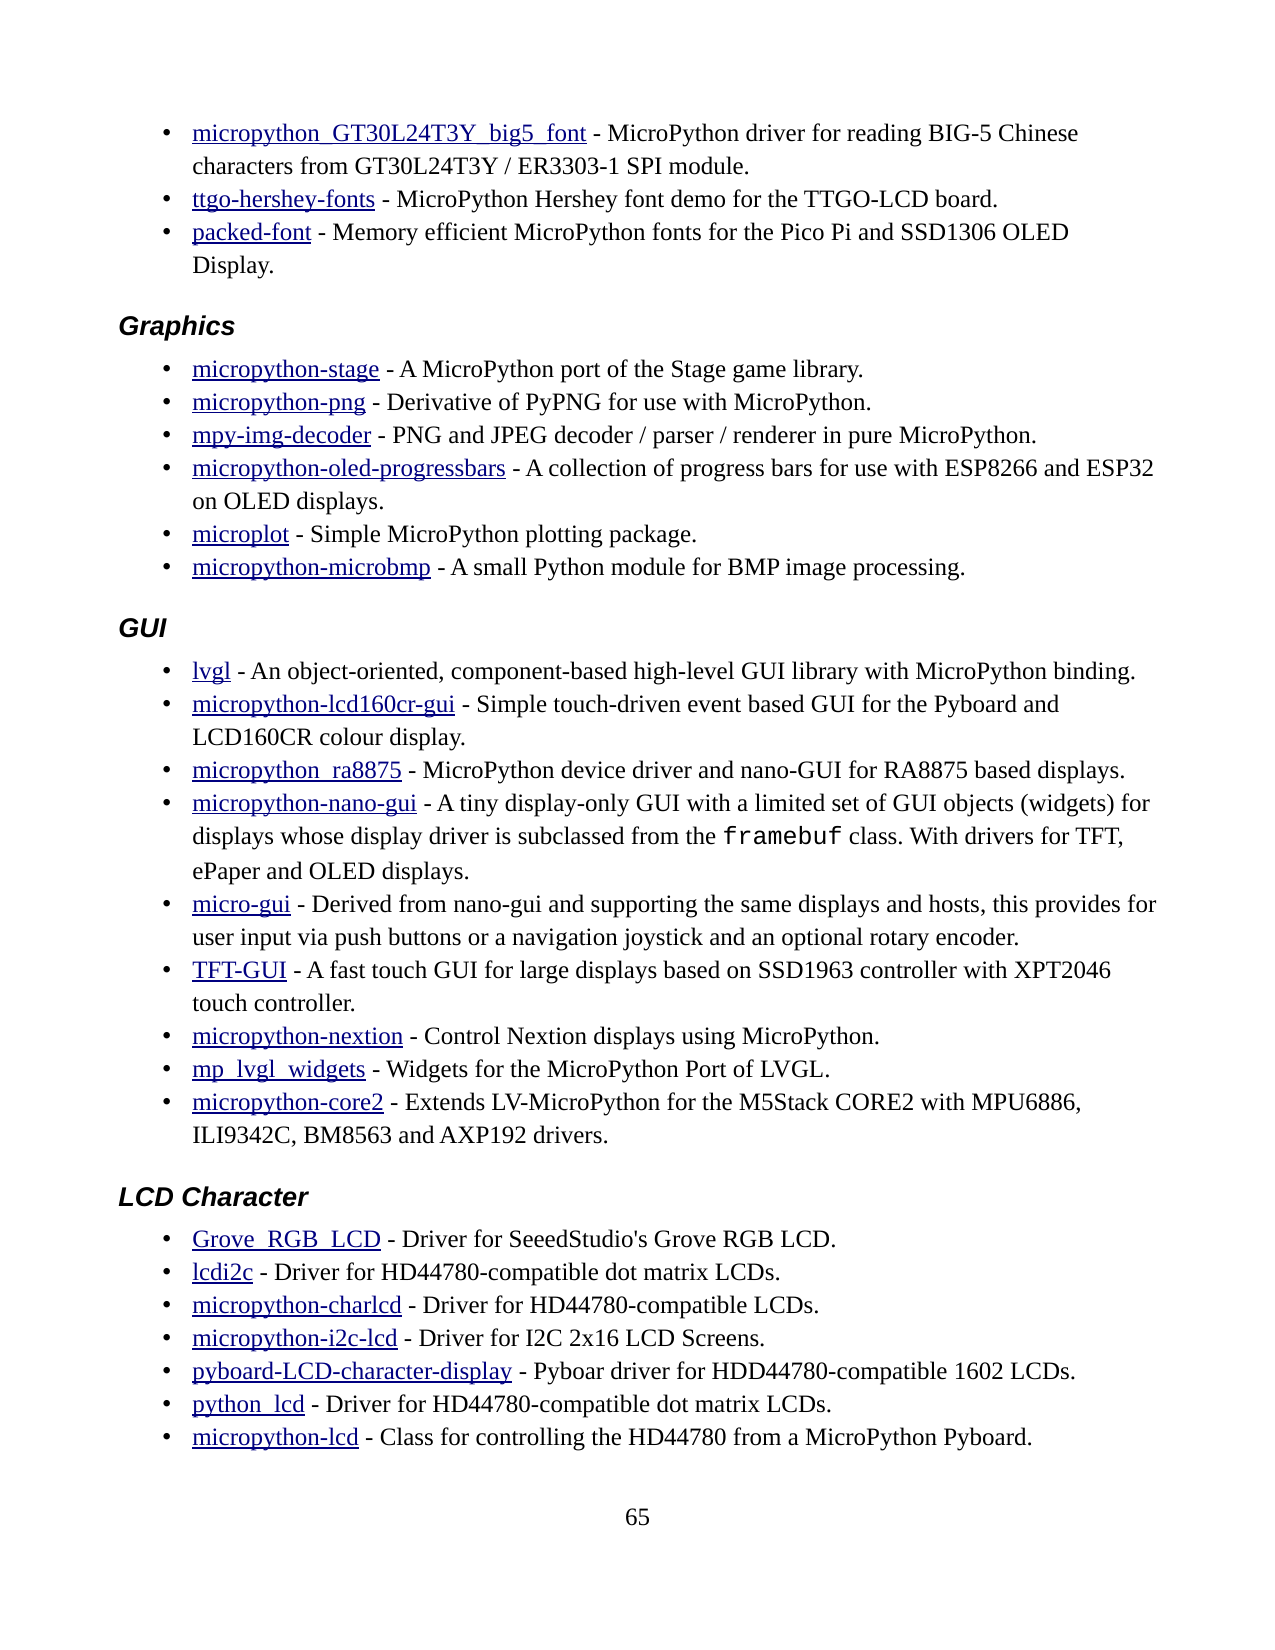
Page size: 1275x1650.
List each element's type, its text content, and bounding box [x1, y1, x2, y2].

list TFT-GUI - A fast touch GUI for large displays based on SSD1963 controller with XPT2046 touch controller. [162, 955, 1157, 1017]
list micropython-lcd160cr-gui - Simple touch-driven event based GUI for the Pyboard and LCD160CR colour display. [162, 689, 1157, 751]
list micropython-oled-progressbars - A collection of progress bars for use with ESP8266 and ESP32 on OLED displays. [162, 453, 1157, 515]
list micropython-core2 - Extends LV-MicroPython for the M5Stack CORE2 with MPU6886, ILI9342C, BM8563 and AXP192 drivers. [162, 1087, 1157, 1149]
list python_lcd - Driver for HD44780-compatible dot matrix LCDs. [162, 1389, 1157, 1418]
list micropython-lcd - Class for controlling the HD44780 from a MicroPython Pyboard. [162, 1422, 1157, 1451]
subtitle LCD Character [118, 1181, 1157, 1212]
list micropython-i2c-lcd - Driver for I2C 2x16 LCD Screens. [162, 1323, 1157, 1352]
subtitle Graphics [118, 310, 1157, 342]
list micropython-microbmp - A small Python module for BMP image processing. [162, 552, 1157, 581]
list micropython-nano-gui - A tiny display-only GUI with a limited set of GUI objects (widgets) for displays whose display driver is subclassed from the framebuf class. With drivers for TFT, ePaper and OLED displays. [162, 788, 1157, 885]
list micropython-charlcd - Driver for HD44780-compatible LCDs. [162, 1290, 1157, 1319]
list micro-gui - Derived from nano-gui and supporting the same displays and hosts, this provides for user input via push buttons or a navigation joystick and an optional rotary encoder. [162, 889, 1157, 951]
list micropython_GT30L24T3Y_big5_font - MicroPython driver for reading BIG-5 Chinese characters from GT30L24T3Y / ER3303-1 SPI module. [162, 118, 1157, 180]
list microplot - Simple MicroPython plotting package. [162, 519, 1157, 548]
list micropython-png - Derivative of PyPNG for use with MicroPython. [162, 387, 1157, 416]
list Grove_RGB_LCD - Driver for SeeedStudio's Grove RGB LCD. [162, 1224, 1157, 1253]
list mpy-img-decoder - PNG and JPEG decoder / parser / renderer in pure MicroPython. [162, 420, 1157, 449]
subtitle GUI [118, 612, 1157, 643]
list lcdi2c - Driver for HD44780-compatible dot matrix LCDs. [162, 1257, 1157, 1286]
list micropython_ra8875 - MicroPython device driver and nano-GUI for RA8875 based displays. [162, 755, 1157, 784]
list pyboard-LCD-character-display - Pyboar driver for HDD44780-compatible 1602 LCDs. [162, 1356, 1157, 1385]
list micropython-nextion - Control Nextion displays using MicroPython. [162, 1021, 1157, 1050]
list packed-font - Memory efficient MicroPython fonts for the Pico Pi and SSD1306 OLED Display. [162, 217, 1157, 279]
list micropython-stage - A MicroPython port of the Stage game library. [162, 354, 1157, 383]
list ttgo-hershey-fonts - MicroPython Hershey font demo for the TTGO-LCD board. [162, 184, 1157, 213]
list mp_lvgl_widgets - Widgets for the MicroPython Port of LVGL. [162, 1054, 1157, 1083]
list lvgl - An object-oriented, component-based high-level GUI library with MicroPython binding. [162, 656, 1157, 685]
